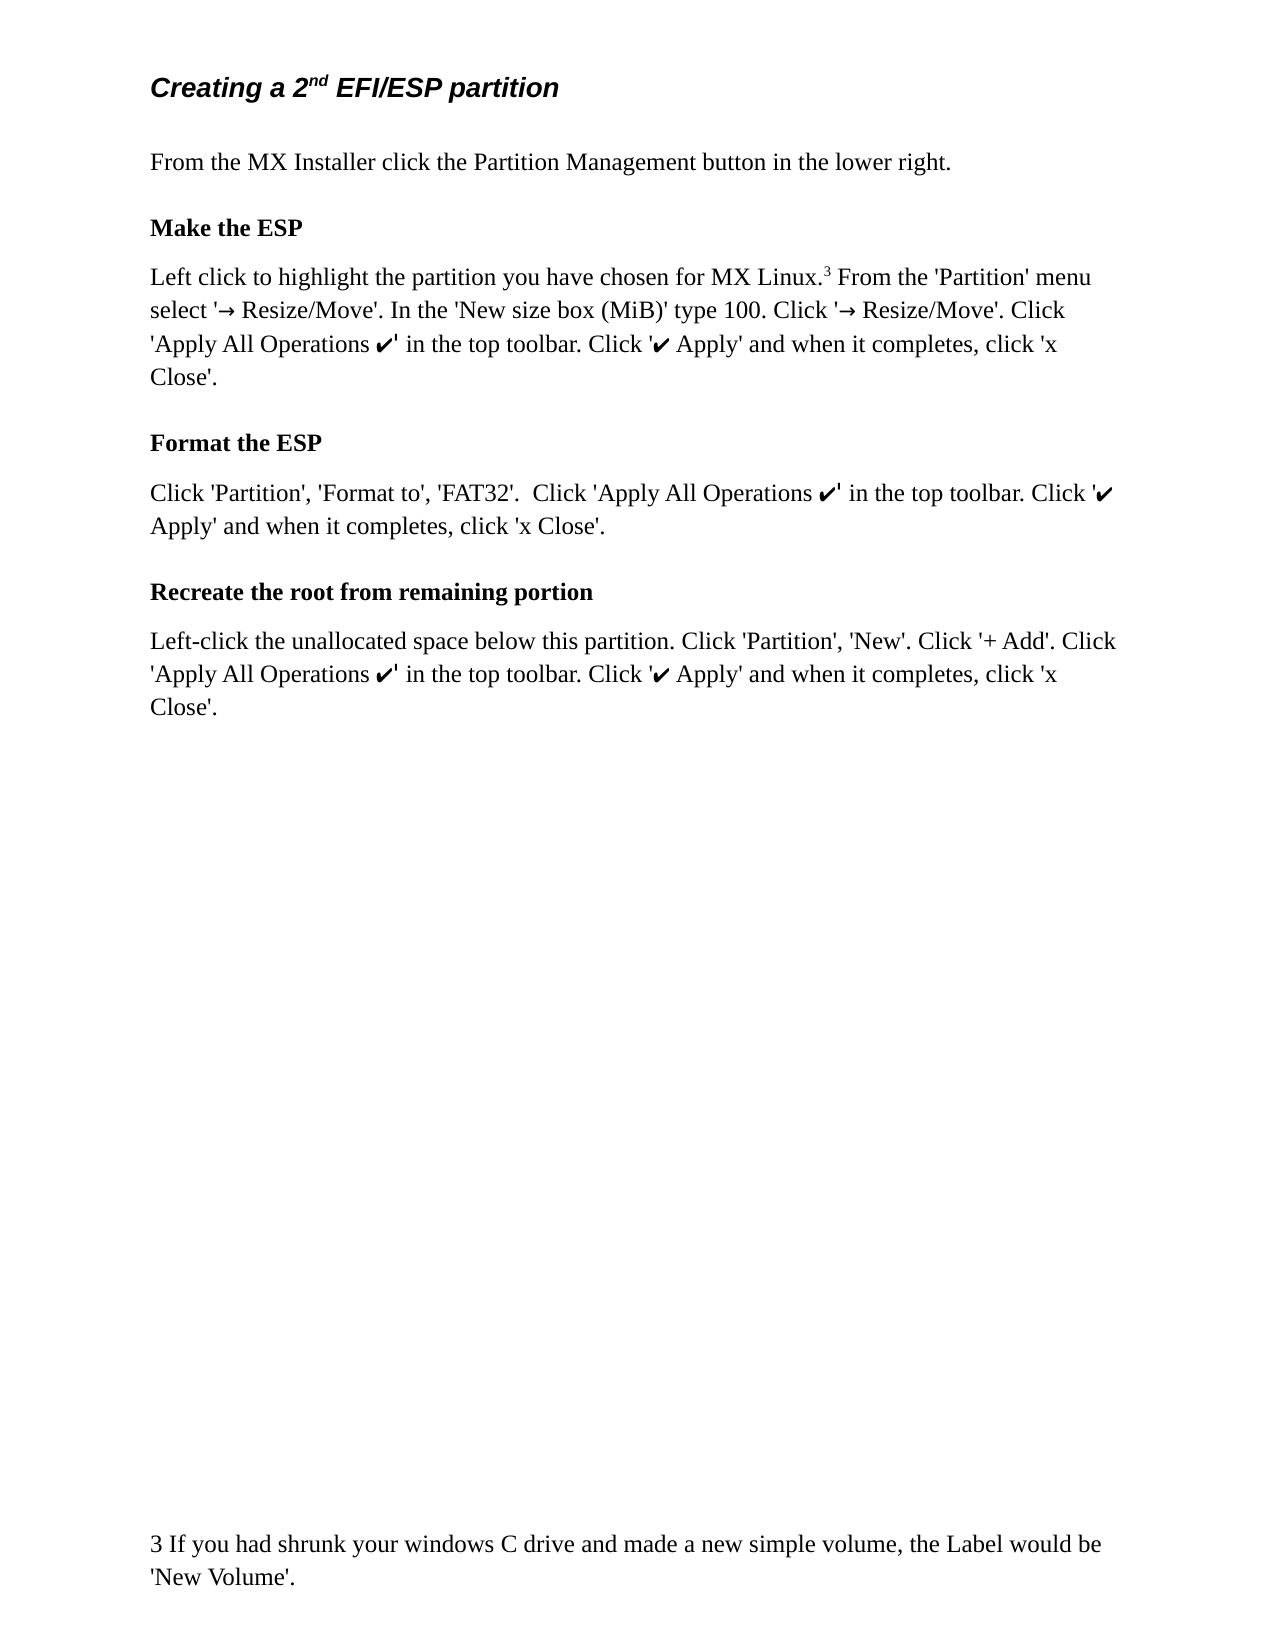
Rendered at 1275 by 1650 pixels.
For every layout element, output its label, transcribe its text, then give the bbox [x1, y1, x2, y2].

text Recreate the root from remaining portion [150, 577, 1125, 606]
subtitle Creating a 2nd EFI/ESP partition [150, 72, 1125, 103]
text Left click to highlight the partition you have chosen for MX Linux. From the 'Partition' menu select '→ Resize/Move'. In the 'New size box (MiB)' type 100. Click '→ Resize/Move'. Click 'Apply All Operations ' in the top toolbar. Click ' Apply' and when it completes, click 'x Close'. [150, 262, 1125, 391]
text Left-click the unallocated space below this partition. Click 'Partition', 'New'. Click '+ Add'. Click 'Apply All Operations ' in the top toolbar. Click ' Apply' and when it completes, click 'x Close'. [150, 626, 1125, 721]
text From the MX Installer click the Partition Management button in the lower right. [150, 147, 1125, 176]
text Format the ESP [150, 428, 1125, 457]
text Make the ESP [150, 213, 1125, 242]
text Click 'Partition', 'Format to', 'FAT32'. Click 'Apply All Operations ' in the top toolbar. Click ' Apply' and when it completes, click 'x Close'. [150, 478, 1125, 539]
text If you had shrunk your windows C drive and made a new simple volume, the Label would be 'New Volume'. [150, 1529, 1125, 1591]
